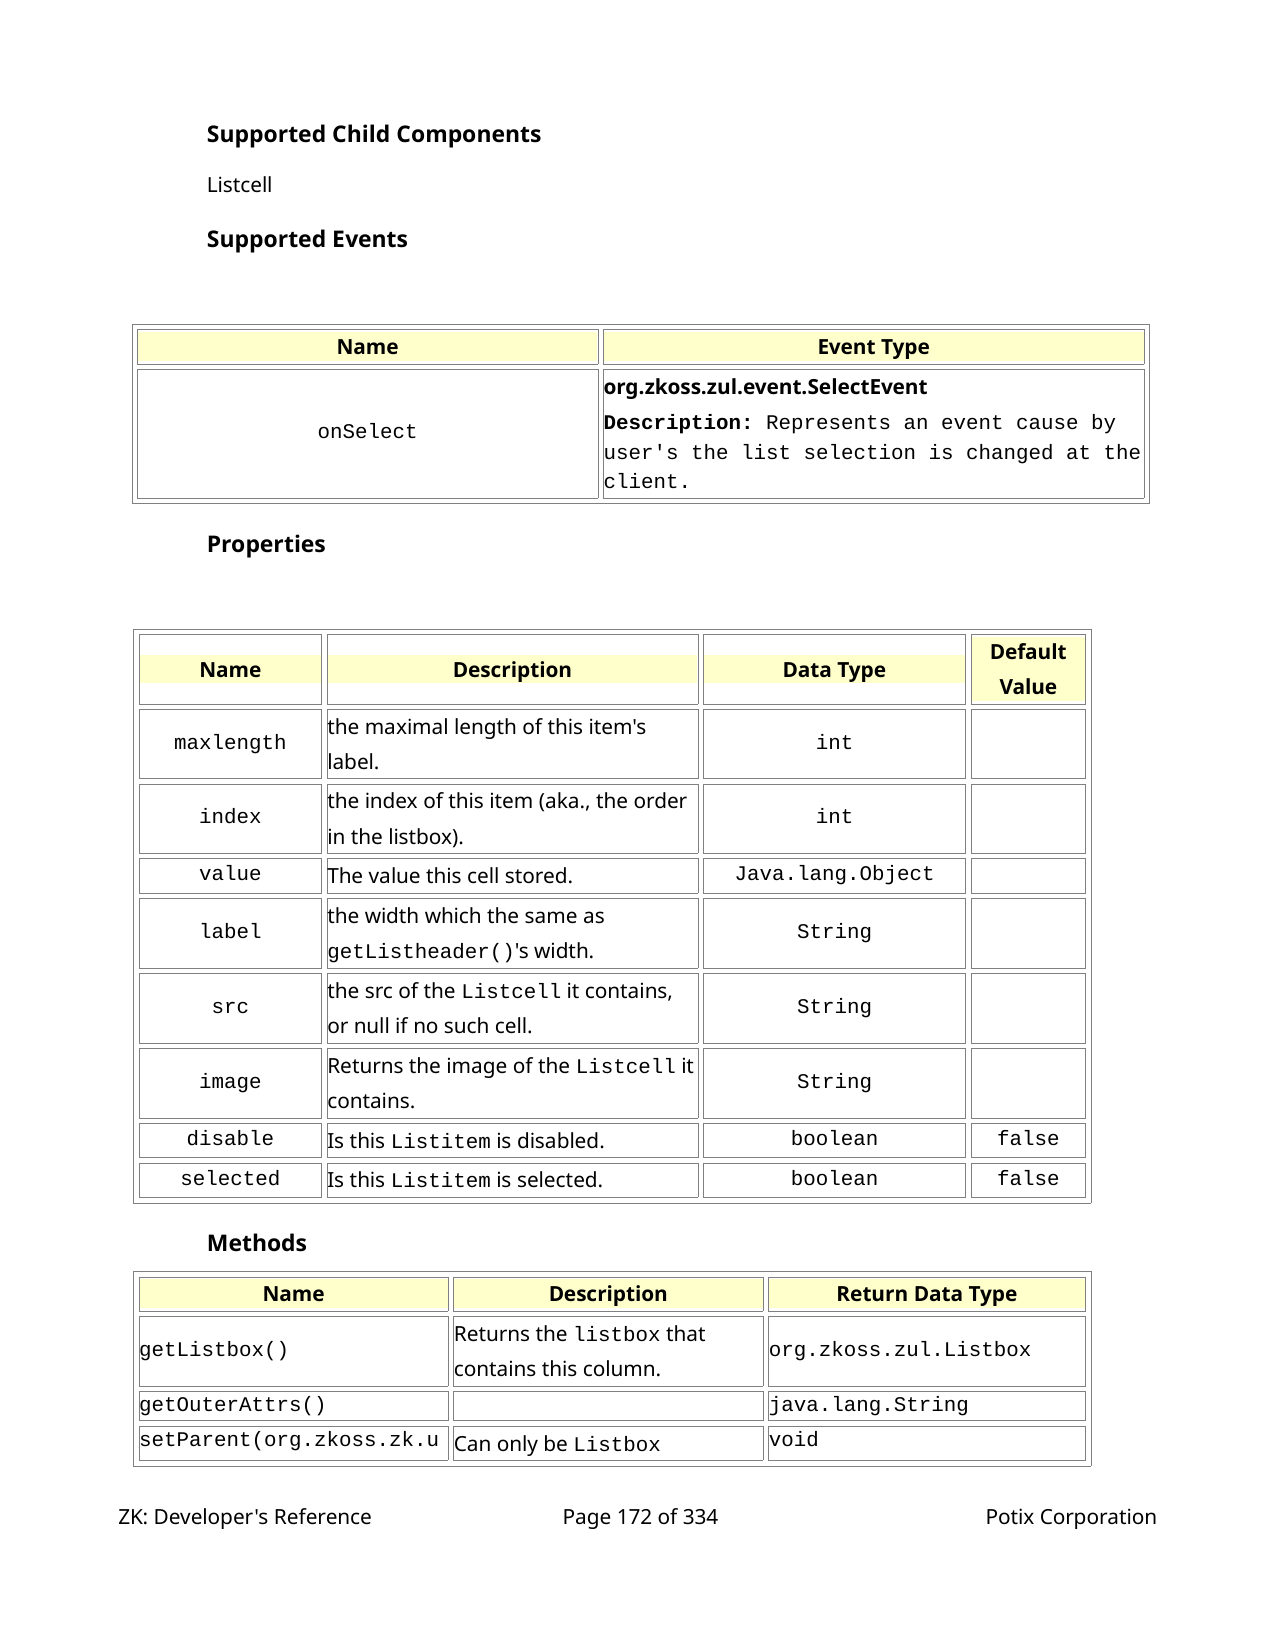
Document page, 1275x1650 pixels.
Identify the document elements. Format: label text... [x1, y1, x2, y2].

table_cell String [700, 1043, 968, 1117]
table_cell Can only be Listbox [451, 1420, 766, 1460]
table_cell void [766, 1420, 1088, 1460]
table_cell Java.lang.Object [700, 853, 968, 892]
table_cell maxlength [136, 704, 324, 778]
table_cell String [700, 893, 968, 967]
table_cell false [968, 1157, 1088, 1197]
table_cell the src of the Listcell it contains, or null if no such cell. [324, 968, 700, 1042]
table_cell onSelect [134, 364, 600, 498]
table_cell the width which the same as getListheader()'s width. [324, 893, 700, 967]
table_cell boolean [700, 1118, 968, 1157]
table_header Return Data Type [766, 1272, 1088, 1311]
table_cell [972, 859, 1085, 892]
table_cell int [700, 778, 968, 853]
table_header Description [451, 1272, 766, 1311]
table_header Name [136, 1272, 451, 1311]
table_cell [972, 710, 1085, 778]
table_cell [972, 1049, 1085, 1117]
table_cell image [136, 1043, 324, 1117]
table_cell the maximal length of this item's label. [324, 704, 700, 778]
table_cell selected [136, 1157, 324, 1197]
table_cell [972, 785, 1085, 853]
table_cell [972, 899, 1085, 967]
table_header Event Type [600, 325, 1147, 363]
table_cell value [136, 853, 324, 892]
text Listcell [207, 170, 1157, 198]
table_cell String [700, 968, 968, 1042]
table_cell getListbox() [136, 1311, 451, 1386]
table_cell [968, 853, 1088, 892]
table_header Name [136, 630, 324, 703]
table_cell [968, 778, 1088, 853]
table_header Description [324, 630, 700, 703]
table_cell [968, 968, 1088, 1042]
table_header Name [134, 325, 600, 363]
table_cell getOuterAttrs() [136, 1386, 451, 1420]
table_cell [968, 893, 1088, 967]
table_cell Returns the listbox that contains this column. [451, 1311, 766, 1386]
table_header Data Type [700, 630, 968, 703]
table_cell java.lang.String [766, 1386, 1088, 1420]
subtitle Properties [207, 528, 1157, 559]
subtitle Supported Child Components [207, 118, 1157, 149]
table_cell org.zkoss.zul.Listbox [766, 1311, 1088, 1386]
subtitle Methods [207, 1227, 1157, 1259]
table_cell Is this Listitem is disabled. [324, 1118, 700, 1157]
table_cell label [136, 893, 324, 967]
table_header Default Value [968, 630, 1088, 703]
table_cell false [968, 1118, 1088, 1157]
table_cell [968, 1043, 1088, 1117]
table_cell Returns the image of the Listcell it contains. [324, 1043, 700, 1117]
table_cell boolean [700, 1157, 968, 1197]
table_cell disable [136, 1118, 324, 1157]
table_cell the index of this item (aka., the order in the listbox). [324, 778, 700, 853]
table_cell src [136, 968, 324, 1042]
table_cell [968, 704, 1088, 778]
table_cell org.zkoss.zul.event.SelectEvent Description: Represents an event cause by user's the list selection is changed at the client. [600, 364, 1147, 498]
table_cell The value this cell stored. [324, 853, 700, 892]
table_cell Is this Listitem is selected. [324, 1157, 700, 1197]
table_cell [451, 1386, 766, 1420]
table_cell int [700, 704, 968, 778]
table_cell setParent(org.zkoss.zk.u [136, 1420, 451, 1460]
table_cell index [136, 778, 324, 853]
table_cell [972, 974, 1085, 1042]
table_cell [454, 1392, 763, 1420]
subtitle Supported Events [207, 223, 1157, 254]
